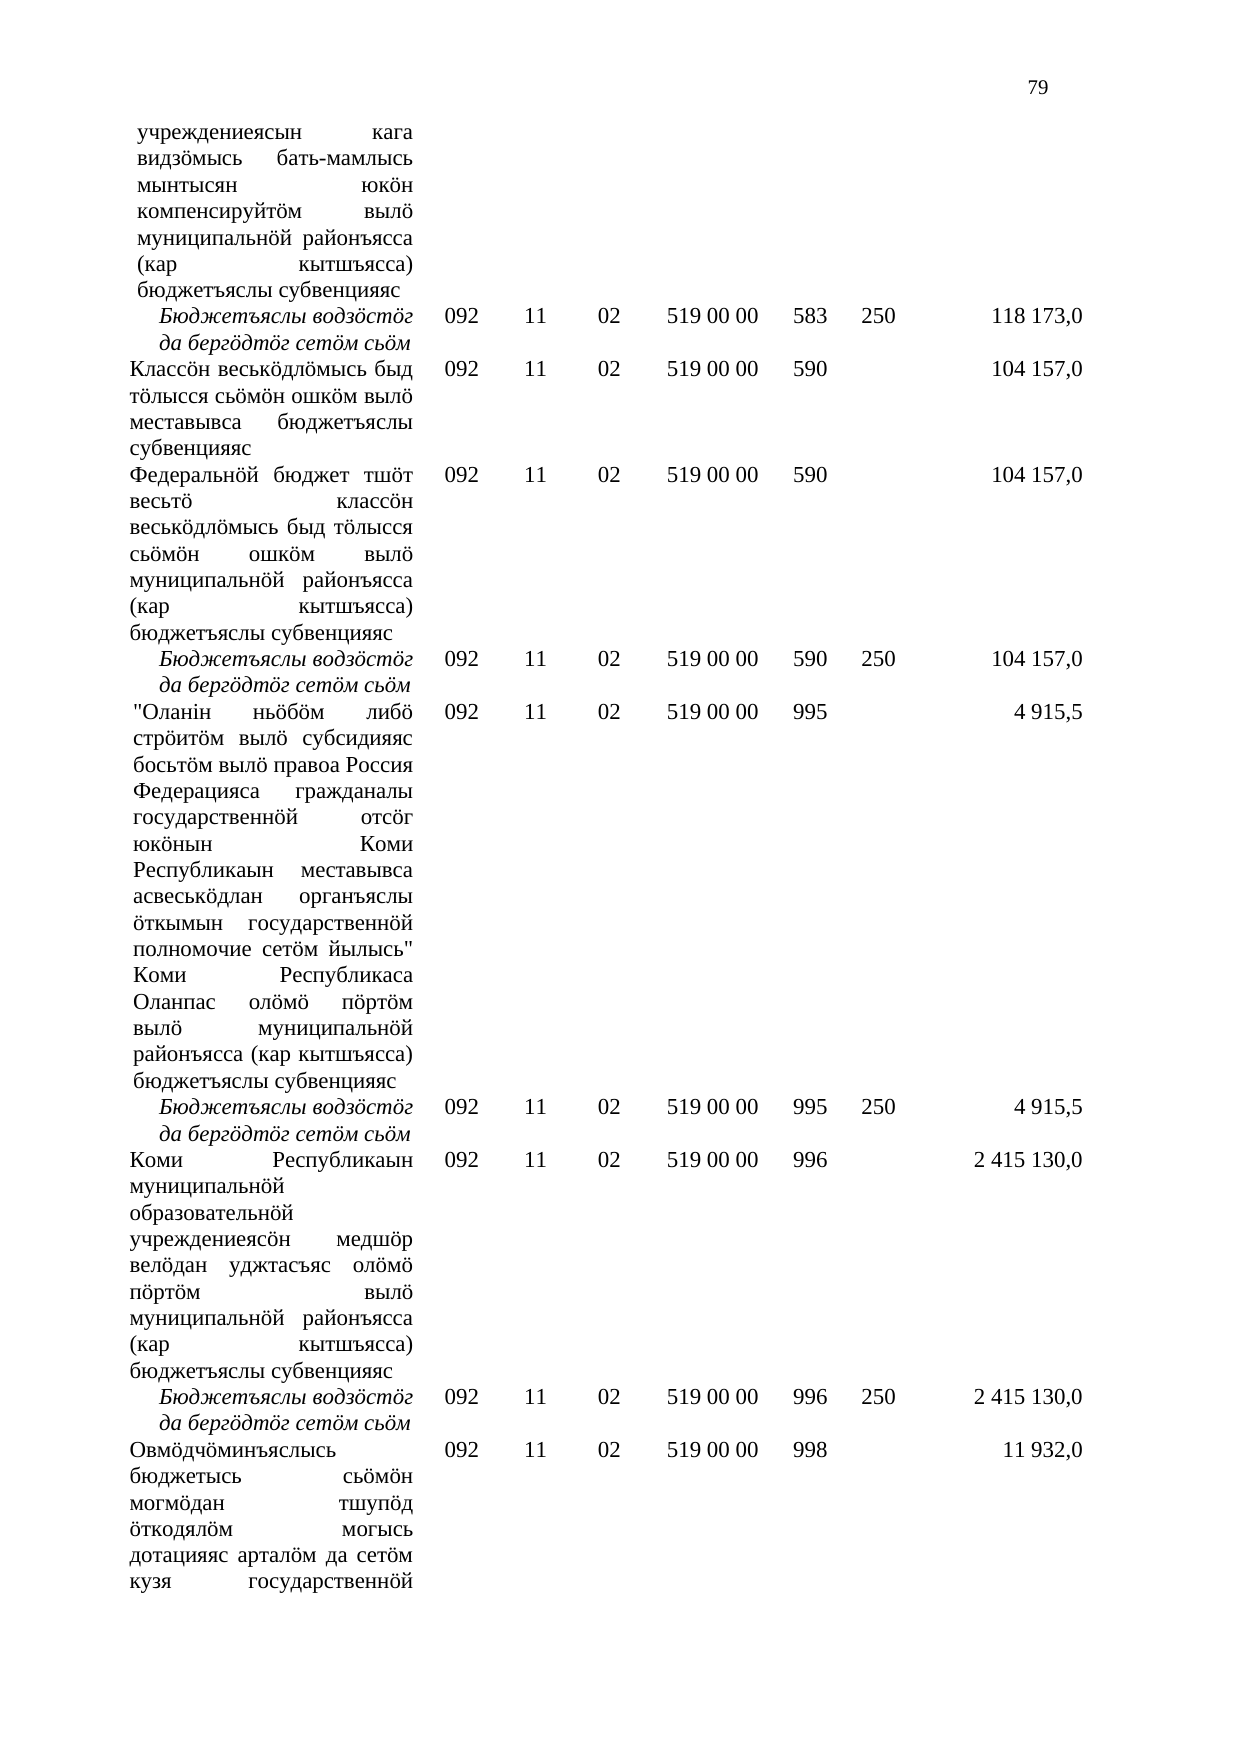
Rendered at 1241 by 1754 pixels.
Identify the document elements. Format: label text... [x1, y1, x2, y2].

table_cell 104 157,0 [915, 645, 1094, 698]
table_cell 02 [572, 1383, 646, 1436]
table_cell [1094, 645, 1150, 698]
table_cell 250 [841, 645, 915, 698]
table_cell 02 [572, 698, 646, 1093]
table_cell 092 [425, 645, 498, 698]
table_cell 250 [841, 1383, 915, 1436]
table_cell 590 [779, 461, 841, 645]
table_cell [1094, 1436, 1150, 1594]
table_cell Бюджетъяслы водзöстöг да бергöдтöг сетöм сьöм [118, 1383, 424, 1436]
table_cell 02 [572, 461, 646, 645]
table_cell 519 00 00 [646, 303, 779, 355]
table_cell 02 [572, 645, 646, 698]
table_cell 02 [572, 1093, 646, 1146]
table_cell 092 [425, 461, 498, 645]
table_cell учреждениеясын кага видзöмысь бать-мамлысь мынтысян юкöн компенсируйтöм вылö муниципальнöй районъясса (кар кытшъясса) бюджетъяслы субвенцияяс [118, 118, 424, 303]
table_cell [1094, 1146, 1150, 1383]
table_cell 092 [425, 355, 498, 461]
table_cell 02 [572, 303, 646, 355]
table_cell 11 [498, 303, 572, 355]
table_cell 998 [779, 1436, 841, 1594]
table_cell 092 [425, 303, 498, 355]
table_cell 2 415 130,0 [915, 1383, 1094, 1436]
table_cell 02 [572, 1146, 646, 1383]
table_cell 996 [779, 1383, 841, 1436]
table_cell Коми Республикаын муниципальнöй образовательнöй учреждениеясöн медшöр велöдан уджтасъяс олöмö пöртöм вылö муниципальнöй районъясса (кар кытшъясса) бюджетъяслы субвенцияяс [118, 1146, 424, 1383]
table_cell 519 00 00 [646, 1436, 779, 1594]
table_cell [841, 118, 915, 303]
table_cell [1094, 698, 1150, 1093]
table_cell 996 [779, 1146, 841, 1383]
table_cell [841, 355, 915, 461]
table_cell 02 [572, 1436, 646, 1594]
table_cell 11 [498, 461, 572, 645]
table_cell 11 [498, 698, 572, 1093]
table_cell "Оланiн ньöбöм либö стрöитöм вылö субсидияяс босьтöм вылö правоа Россия Федерацияса гражданалы государственнöй отсöг юкöнын Коми Республикаын меставывса асвеськöдлан органъяслы öткымын государственнöй полномочие сетöм йылысь" Коми Республикаса Оланпас олöмö пöртöм вылö муниципальнöй районъясса (кар кытшъясса) бюджетъяслы субвенцияяс [118, 698, 424, 1093]
table_cell 4 915,5 [915, 698, 1094, 1093]
table_cell [841, 698, 915, 1093]
table_cell Бюджетъяслы водзöстöг да бергöдтöг сетöм сьöм [118, 1093, 424, 1146]
table_cell 104 157,0 [915, 461, 1094, 645]
table_cell 092 [425, 1436, 498, 1594]
table_cell 250 [841, 1093, 915, 1146]
table_cell 11 [498, 1093, 572, 1146]
table_cell 519 00 00 [646, 1146, 779, 1383]
table_cell [646, 118, 779, 303]
table_cell 2 415 130,0 [915, 1146, 1094, 1383]
table_cell 519 00 00 [646, 645, 779, 698]
table_cell 519 00 00 [646, 355, 779, 461]
table_cell 519 00 00 [646, 1093, 779, 1146]
table_cell [841, 1146, 915, 1383]
table_cell 092 [425, 1383, 498, 1436]
table_cell 11 [498, 645, 572, 698]
table_cell [1094, 461, 1150, 645]
table_cell 092 [425, 1093, 498, 1146]
table_cell Бюджетъяслы водзöстöг да бергöдтöг сетöм сьöм [118, 645, 424, 698]
table_cell [425, 118, 498, 303]
table_cell 02 [572, 355, 646, 461]
table_cell 104 157,0 [915, 355, 1094, 461]
table_cell 590 [779, 355, 841, 461]
table_cell [498, 118, 572, 303]
table_cell [1094, 1383, 1150, 1436]
table_cell 11 [498, 1146, 572, 1383]
table_cell Бюджетъяслы водзöстöг да бергöдтöг сетöм сьöм [118, 303, 424, 355]
table_cell [915, 118, 1094, 303]
table_cell 995 [779, 698, 841, 1093]
table_cell 092 [425, 698, 498, 1093]
table_cell 519 00 00 [646, 698, 779, 1093]
table_cell [1094, 118, 1150, 303]
table_cell [841, 461, 915, 645]
table_cell [841, 1436, 915, 1594]
table_cell 11 [498, 355, 572, 461]
table_cell [1094, 1093, 1150, 1146]
table_cell 519 00 00 [646, 461, 779, 645]
table_cell [1094, 355, 1150, 461]
table_cell 519 00 00 [646, 1383, 779, 1436]
table_cell Овмöдчöминъяслысь бюджетысь сьöмöн могмöдан тшупöд öткодялöм могысь дотацияяс арталöм да сетöм кузя государственнöй [118, 1436, 424, 1594]
table_cell 11 [498, 1436, 572, 1594]
table_cell 4 915,5 [915, 1093, 1094, 1146]
table_cell 11 [498, 1383, 572, 1436]
table_cell Классöн веськöдлöмысь быд тöлысся сьöмöн ошкöм вылö меставывса бюджетъяслы субвенцияяс [118, 355, 424, 461]
table_cell [1094, 303, 1150, 355]
table_cell 995 [779, 1093, 841, 1146]
table_cell Федеральнöй бюджет тшöт весьтö классöн веськöдлöмысь быд тöлысся сьöмöн ошкöм вылö муниципальнöй районъясса (кар кытшъясса) бюджетъяслы субвенцияяс [118, 461, 424, 645]
table_cell 11 932,0 [915, 1436, 1094, 1594]
table_cell 118 173,0 [915, 303, 1094, 355]
table_cell 092 [425, 1146, 498, 1383]
table_cell 250 [841, 303, 915, 355]
table_cell [572, 118, 646, 303]
table_cell [779, 118, 841, 303]
table_cell 590 [779, 645, 841, 698]
table_cell 583 [779, 303, 841, 355]
